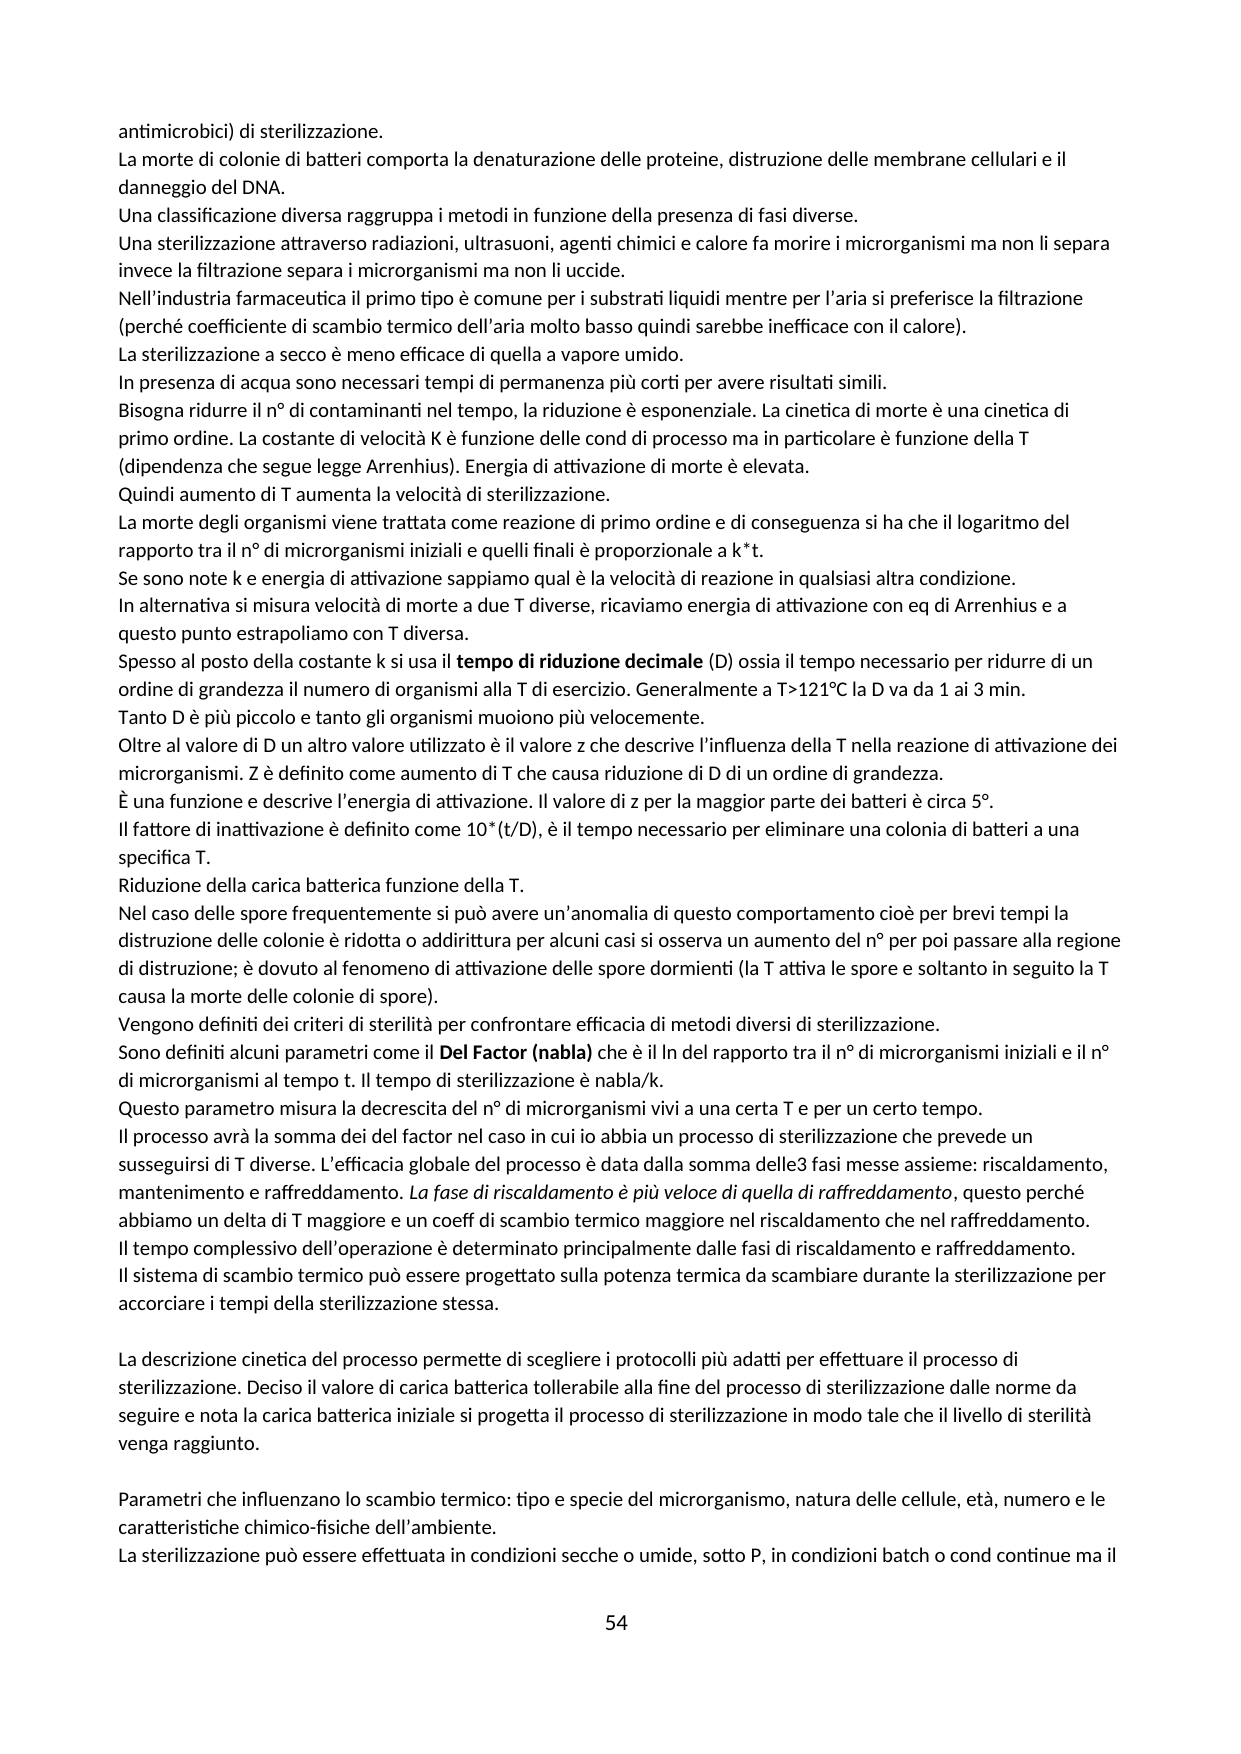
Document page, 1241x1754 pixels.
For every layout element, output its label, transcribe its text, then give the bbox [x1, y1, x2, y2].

text antimicrobici) di sterilizzazione. La morte di colonie di batteri comporta la denaturazione delle proteine, distruzione delle membrane cellulari e il danneggio del DNA. Una classificazione diversa raggruppa i metodi in funzione della presenza di fasi diverse. Una sterilizzazione attraverso radiazioni, ultrasuoni, agenti chimici e calore fa morire i microrganismi ma non li separa invece la filtrazione separa i microrganismi ma non li uccide. Nell’industria farmaceutica il primo tipo è comune per i substrati liquidi mentre per l’aria si preferisce la filtrazione (perché coefficiente di scambio termico dell’aria molto basso quindi sarebbe inefficace con il calore). La sterilizzazione a secco è meno efficace di quella a vapore umido. In presenza di acqua sono necessari tempi di permanenza più corti per avere risultati simili. Bisogna ridurre il n° di contaminanti nel tempo, la riduzione è esponenziale. La cinetica di morte è una cinetica di primo ordine. La costante di velocità K è funzione delle cond di processo ma in particolare è funzione della T (dipendenza che segue legge Arrenhius). Energia di attivazione di morte è elevata. Quindi aumento di T aumenta la velocità di sterilizzazione. La morte degli organismi viene trattata come reazione di primo ordine e di conseguenza si ha che il logaritmo del rapporto tra il n° di microrganismi iniziali e quelli finali è proporzionale a k*t. Se sono note k e energia di attivazione sappiamo qual è la velocità di reazione in qualsiasi altra condizione. In alternativa si misura velocità di morte a due T diverse, ricaviamo energia di attivazione con eq di Arrenhius e a questo punto estrapoliamo con T diversa. Spesso al posto della costante k si usa il tempo di riduzione decimale (D) ossia il tempo necessario per ridurre di un ordine di grandezza il numero di organismi alla T di esercizio. Generalmente a T>121°C la D va da 1 ai 3 min. Tanto D è più piccolo e tanto gli organismi muoiono più velocemente. Oltre al valore di D un altro valore utilizzato è il valore z che descrive l’influenza della T nella reazione di attivazione dei microrganismi. Z è definito come aumento di T che causa riduzione di D di un ordine di grandezza. È una funzione e descrive l’energia di attivazione. Il valore di z per la maggior parte dei batteri è circa 5°. Il fattore di inattivazione è definito come 10*(t/D), è il tempo necessario per eliminare una colonia di batteri a una specifica T. Riduzione della carica batterica funzione della T. Nel caso delle spore frequentemente si può avere un’anomalia di questo comportamento cioè per brevi tempi la distruzione delle colonie è ridotta o addirittura per alcuni casi si osserva un aumento del n° per poi passare alla regione di distruzione; è dovuto al fenomeno di attivazione delle spore dormienti (la T attiva le spore e soltanto in seguito la T causa la morte delle colonie di spore). Vengono definiti dei criteri di sterilità per confrontare efficacia di metodi diversi di sterilizzazione. Sono definiti alcuni parametri come il Del Factor (nabla) che è il ln del rapporto tra il n° di microrganismi iniziali e il n° di microrganismi al tempo t. Il tempo di sterilizzazione è nabla/k. Questo parametro misura la decrescita del n° di microrganismi vivi a una certa T e per un certo tempo. Il processo avrà la somma dei del factor nel caso in cui io abbia un processo di sterilizzazione che prevede un susseguirsi di T diverse. L’efficacia globale del processo è data dalla somma delle3 fasi messe assieme: riscaldamento, mantenimento e raffreddamento. La fase di riscaldamento è più veloce di quella di raffreddamento, questo perché abbiamo un delta di T maggiore e un coeff di scambio termico maggiore nel riscaldamento che nel raffreddamento. Il tempo complessivo dell’operazione è determinato principalmente dalle fasi di riscaldamento e raffreddamento. Il sistema di scambio termico può essere progettato sulla potenza termica da scambiare durante la sterilizzazione per accorciare i tempi della sterilizzazione stessa. La descrizione cinetica del processo permette di scegliere i protocolli più adatti per effettuare il processo di sterilizzazione. Deciso il valore di carica batterica tollerabile alla fine del processo di sterilizzazione dalle norme da seguire e nota la carica batterica iniziale si progetta il processo di sterilizzazione in modo tale che il livello di sterilità venga raggiunto. Parametri che influenzano lo scambio termico: tipo e specie del microrganismo, natura delle cellule, età, numero e le caratteristiche chimico-fisiche dell’ambiente. La sterilizzazione può essere effettuata in condizioni secche o umide, sotto P, in condizioni batch o cond continue ma il [118, 118, 1124, 1567]
